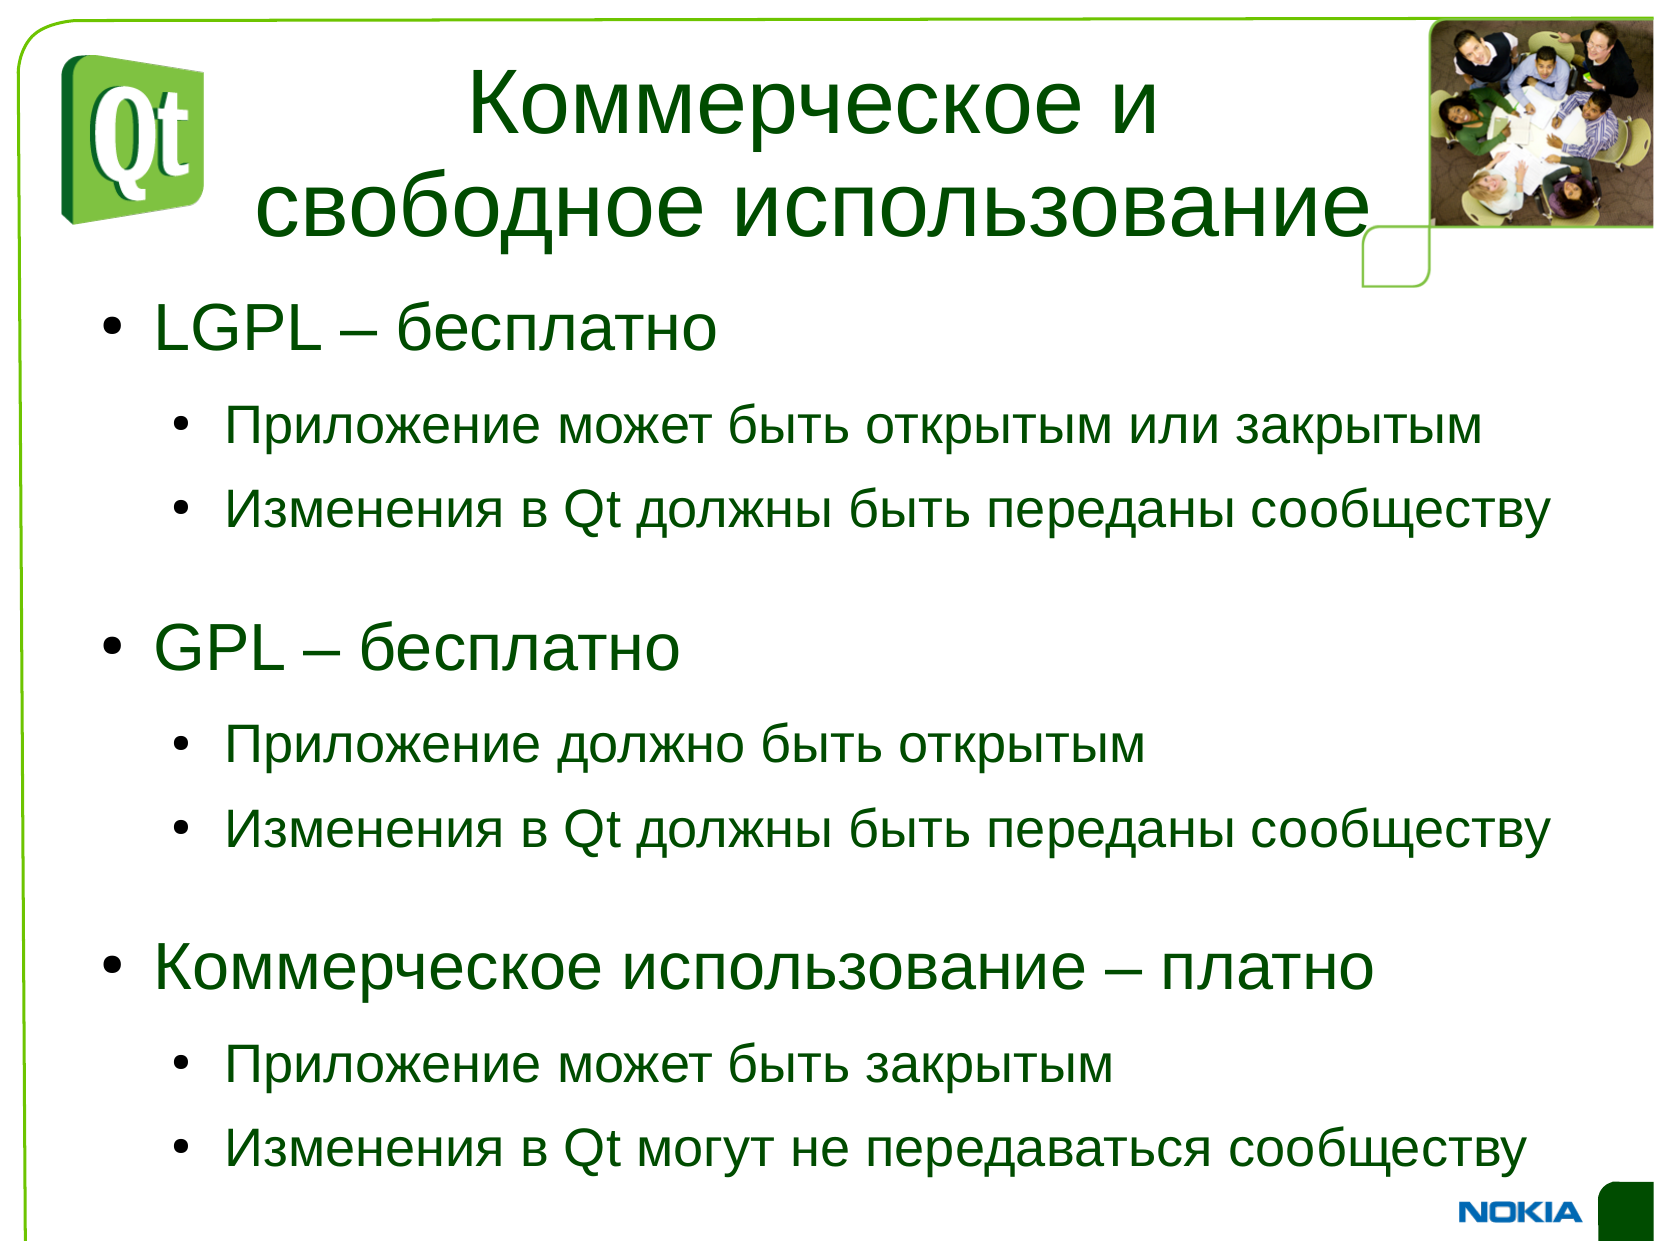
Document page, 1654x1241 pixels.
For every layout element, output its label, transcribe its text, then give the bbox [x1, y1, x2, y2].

list LGPL – бесплатно Приложение может быть открытым или закрытым Изменения в Qt должны быть переданы сообществу GPL – бесплатно Приложение должно быть открытым Изменения в Qt должны быть переданы сообществу Коммерческое использование – платно Приложение может быть закрытым Изменения в Qt могут не передаваться сообществу [82, 290, 1571, 1179]
picture [61, 55, 204, 225]
picture [1459, 1201, 1583, 1223]
picture [1338, 7, 1654, 308]
title Коммерческое и свободное использование [238, 49, 1338, 257]
